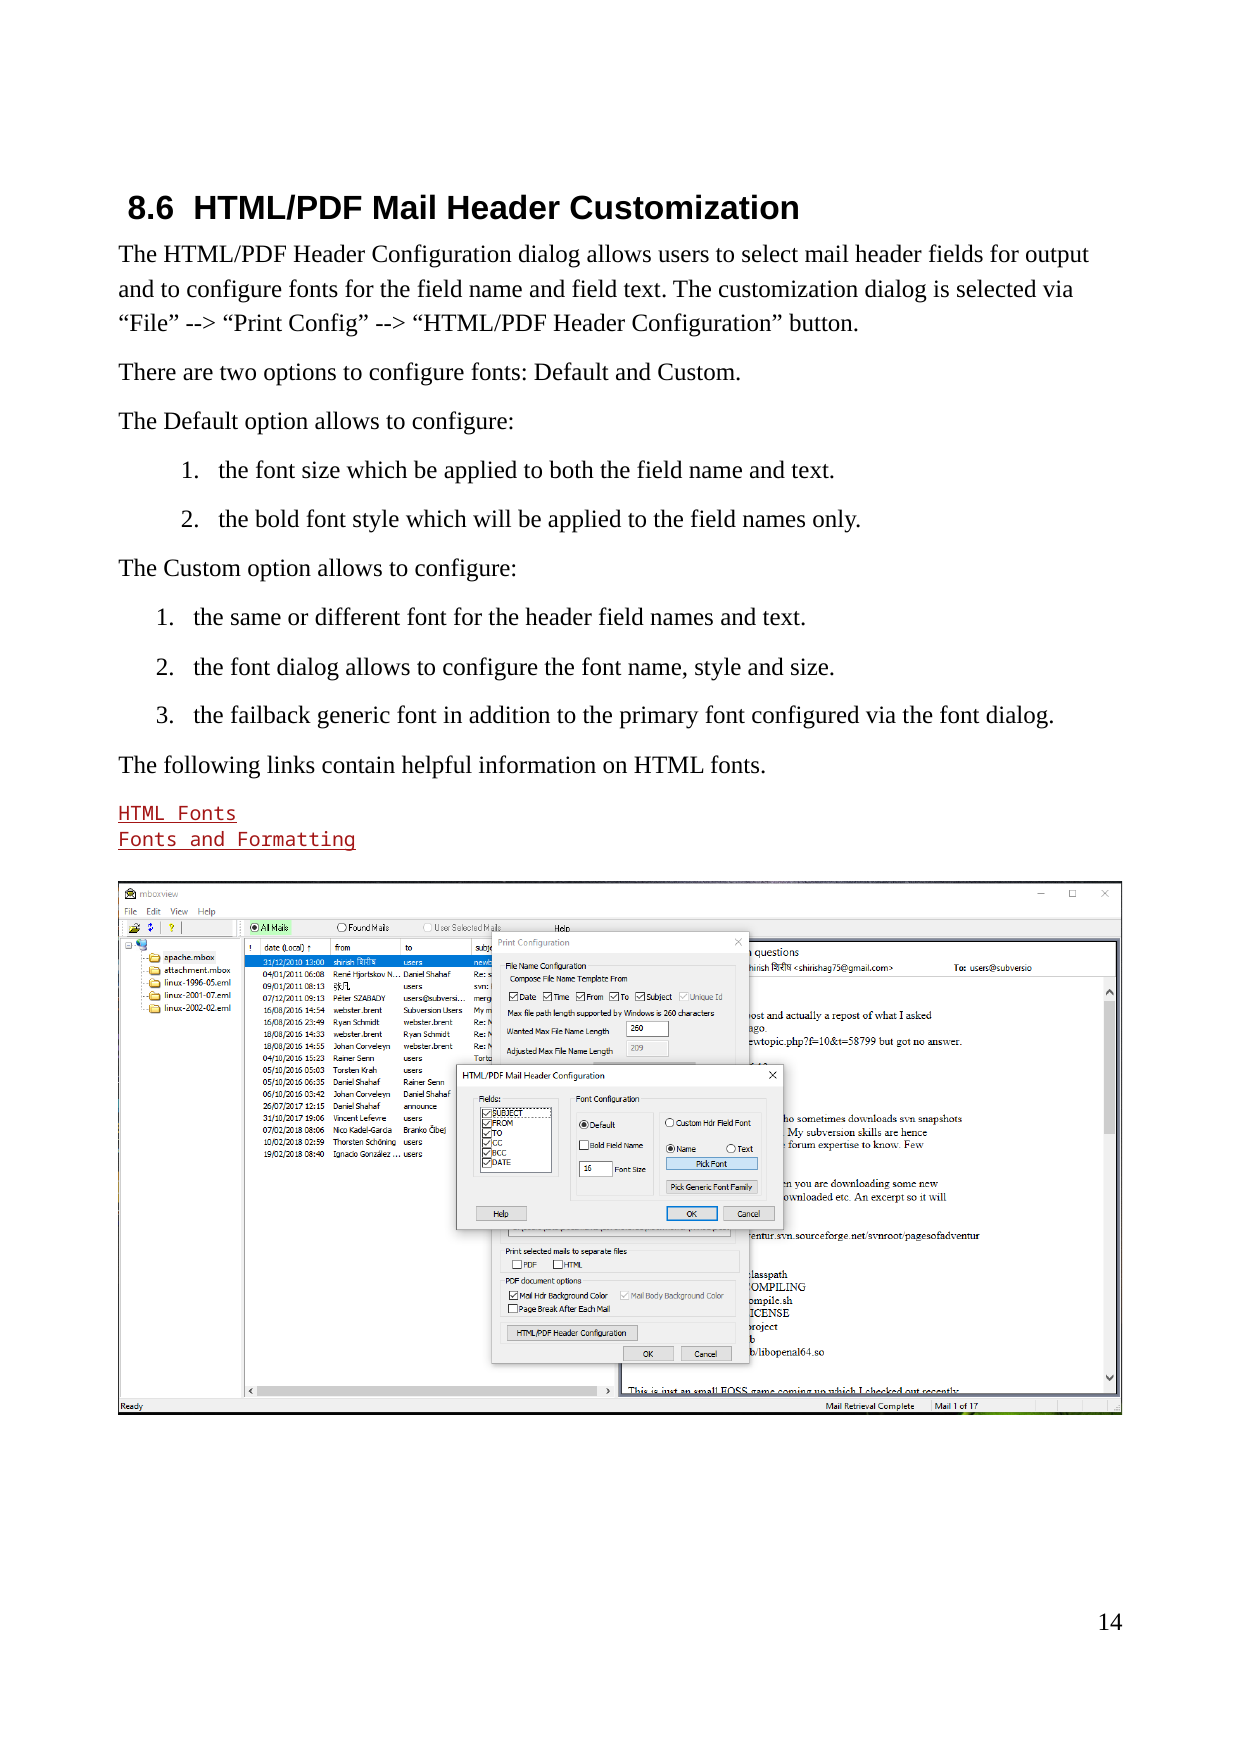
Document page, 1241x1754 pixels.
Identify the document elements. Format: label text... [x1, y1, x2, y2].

list the font size which be applied to both the field name and text. [181, 455, 1122, 484]
text There are two options to configure fonts: Default and Custom. [118, 357, 1122, 386]
text HTML Fonts [118, 799, 1122, 826]
text The Custom option allows to configure: [118, 553, 1122, 582]
text The Default option allows to configure: [118, 406, 1122, 435]
picture [118, 881, 1123, 1415]
text The HTML/PDF Header Configuration dialog allows users to select mail header fields for output and to configure fonts for the field name and field text. The customization dialog is selected via “File” --> “Print Config” --> “HTML/PDF Header Configuration” button. [118, 239, 1122, 337]
list the failback generic font in addition to the primary font configured via the font dialog. [156, 701, 1122, 729]
subtitle HTML/PDF Mail Header Customization [118, 188, 1122, 227]
list the same or different font for the header field names and text. [156, 602, 1122, 631]
list the font dialog allows to configure the font name, style and size. [156, 652, 1122, 680]
list the bold font style which will be applied to the field names only. [181, 504, 1122, 533]
text The following links contain helpful information on HTML fonts. [118, 750, 1122, 778]
text Fonts and Formatting [118, 826, 1122, 881]
